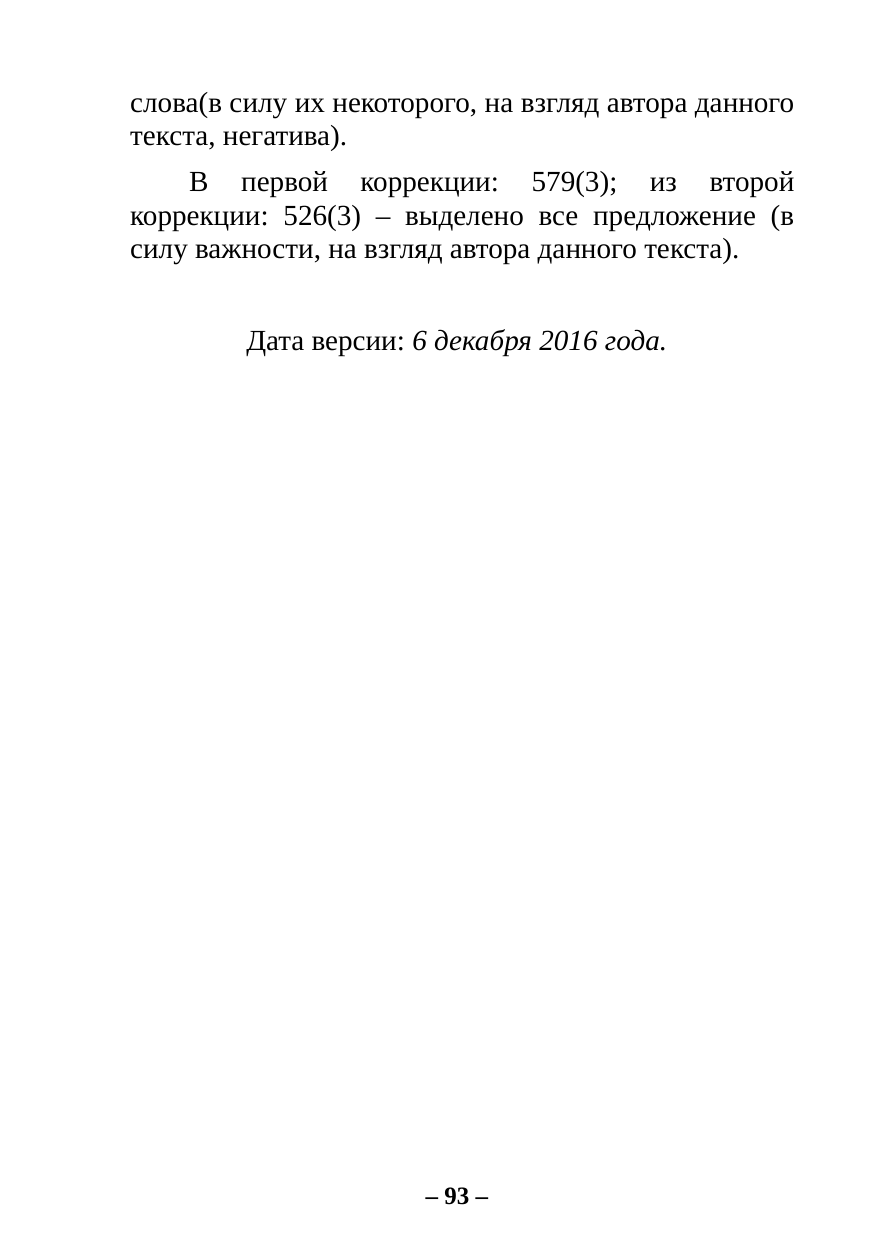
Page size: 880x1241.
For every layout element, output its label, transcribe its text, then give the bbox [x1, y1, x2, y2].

text В первой коррекции: 579(3); из второй коррекции: 526(3) – выделено все предложение (в силу важности, на взгляд автора данного текста). [130, 164, 795, 265]
text слова(в силу их некоторого, на взгляд автора данного текста, негатива). [130, 85, 795, 152]
text Дата версии: 6 декабря 2016 года. [118, 323, 795, 357]
